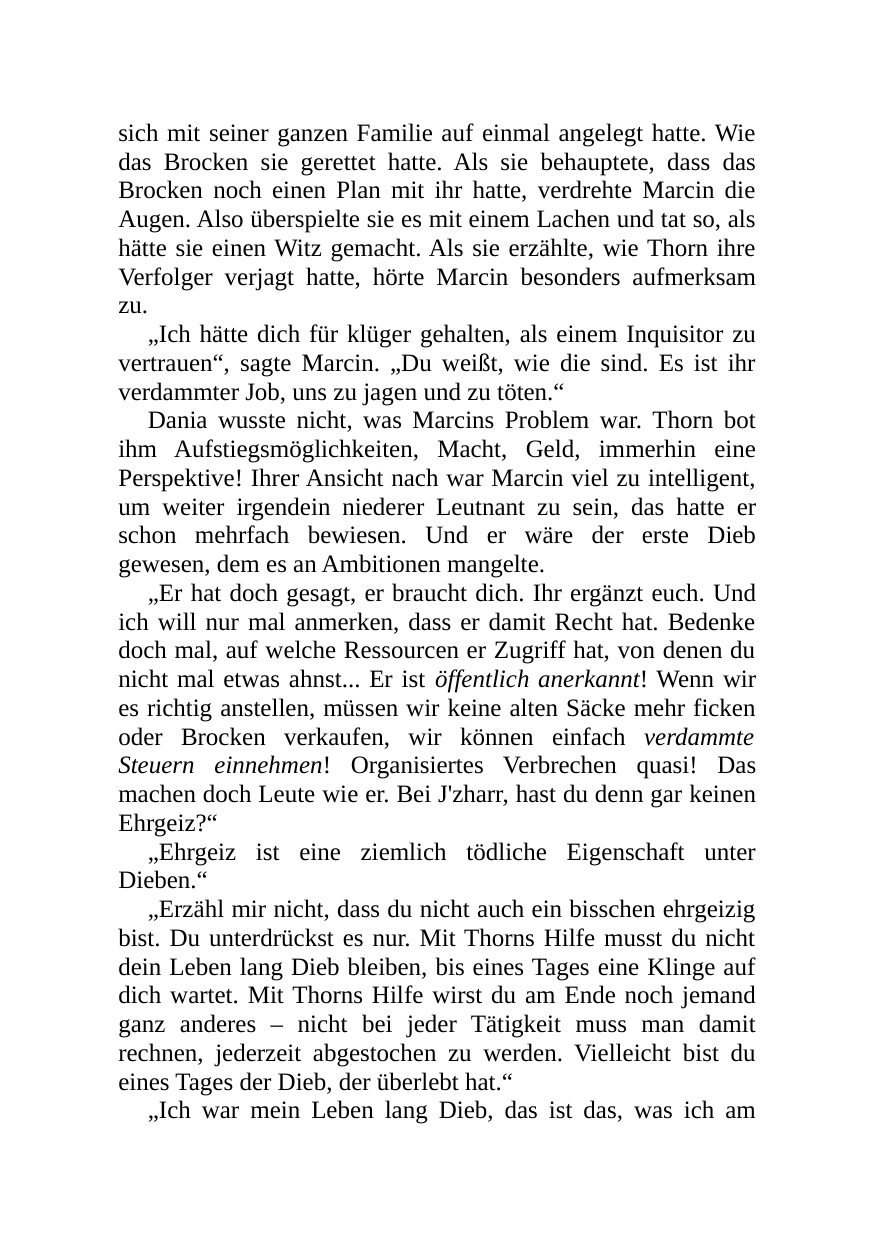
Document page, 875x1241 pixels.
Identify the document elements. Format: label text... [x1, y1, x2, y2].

text „Erzähl mir nicht, dass du nicht auch ein bisschen ehrgeizig bist. Du unterdrückst es nur. Mit Thorns Hilfe musst du nicht dein Leben lang Dieb bleiben, bis eines Tages eine Klinge auf dich wartet. Mit Thorns Hilfe wirst du am Ende noch jemand ganz anderes – nicht bei jeder Tätigkeit muss man damit rechnen, jederzeit abgestochen zu werden. Vielleicht bist du eines Tages der Dieb, der überlebt hat.“ [118, 894, 756, 1096]
text Dania wusste nicht, was Marcins Problem war. Thorn bot ihm Aufstiegsmöglichkeiten, Macht, Geld, immerhin eine Perspektive! Ihrer Ansicht nach war Marcin viel zu intelligent, um weiter irgendein niederer Leutnant zu sein, das hatte er schon mehrfach bewiesen. Und er wäre der erste Dieb gewesen, dem es an Ambitionen mangelte. [118, 406, 756, 578]
text „Ich war mein Leben lang Dieb, das ist das, was ich am [118, 1096, 756, 1124]
text „Ehrgeiz ist eine ziemlich tödliche Eigenschaft unter Dieben.“ [118, 837, 756, 894]
text sich mit seiner ganzen Familie auf einmal angelegt hatte. Wie das Brocken sie gerettet hatte. Als sie behauptete, dass das Brocken noch einen Plan mit ihr hatte, verdrehte Marcin die Augen. Also überspielte sie es mit einem Lachen und tat so, als hätte sie einen Witz gemacht. Als sie erzählte, wie Thorn ihre Verfolger verjagt hatte, hörte Marcin besonders aufmerksam zu. [118, 118, 756, 319]
text „Er hat doch gesagt, er braucht dich. Ihr ergänzt euch. Und ich will nur mal anmerken, dass er damit Recht hat. Bedenke doch mal, auf welche Ressourcen er Zugriff hat, von denen du nicht mal etwas ahnst... Er ist öffentlich anerkannt! Wenn wir es richtig anstellen, müssen wir keine alten Säcke mehr ficken oder Brocken verkaufen, wir können einfach verdammte Steuern einnehmen! Organisiertes Verbrechen quasi! Das machen doch Leute wie er. Bei J'zharr, hast du denn gar keinen Ehrgeiz?“ [118, 578, 756, 837]
text „Ich hätte dich für klüger gehalten, als einem Inquisitor zu vertrauen“, sagte Marcin. „Du weißt, wie die sind. Es ist ihr verdammter Job, uns zu jagen und zu töten.“ [118, 319, 756, 406]
